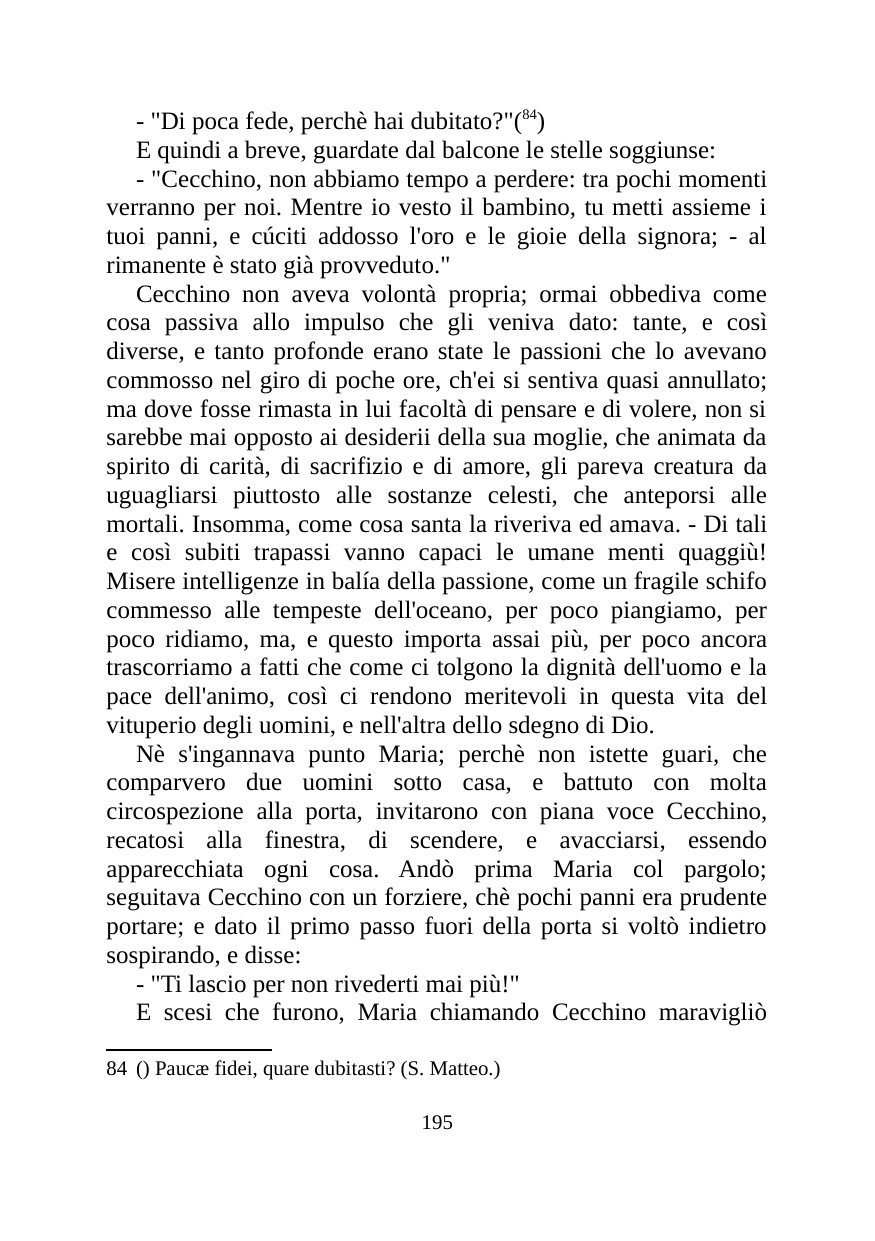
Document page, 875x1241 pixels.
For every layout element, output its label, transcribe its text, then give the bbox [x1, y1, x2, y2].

text E quindi a breve, guardate dal balcone le stelle soggiunse: [106, 135, 768, 164]
text E scesi che furono, Maria chiamando Cecchino maravigliò [106, 997, 768, 1026]
text Nè s'ingannava punto Maria; perchè non istette guari, che comparvero due uomini sotto casa, e battuto con molta circospezione alla porta, invitarono con piana voce Cecchino, recatosi alla finestra, di scendere, e avacciarsi, essendo apparecchiata ogni cosa. Andò prima Maria col pargolo; seguitava Cecchino con un forziere, chè pochi panni era prudente portare; e dato il primo passo fuori della porta si voltò indietro sospirando, e disse: [106, 739, 768, 969]
text () Paucæ fidei, quare dubitasti? (S. Matteo.) [106, 1056, 768, 1080]
text - "Cecchino, non abbiamo tempo a perdere: tra pochi momenti verranno per noi. Mentre io vesto il bambino, tu metti assieme i tuoi panni, e cúciti addosso l'oro e le gioie della signora; - al rimanente è stato già provveduto." [106, 164, 768, 279]
text - "Di poca fede, perchè hai dubitato?"() [106, 106, 768, 135]
text - "Ti lascio per non rivederti mai più!" [106, 969, 768, 997]
text Cecchino non aveva volontà propria; ormai obbediva come cosa passiva allo impulso che gli veniva dato: tante, e così diverse, e tanto profonde erano state le passioni che lo avevano commosso nel giro di poche ore, ch'ei si sentiva quasi annullato; ma dove fosse rimasta in lui facoltà di pensare e di volere, non si sarebbe mai opposto ai desiderii della sua moglie, che animata da spirito di carità, di sacrifizio e di amore, gli pareva creatura da uguagliarsi piuttosto alle sostanze celesti, che anteporsi alle mortali. Insomma, come cosa santa la riveriva ed amava. - Di tali e così subiti trapassi vanno capaci le umane menti quaggiù! Misere intelligenze in balía della passione, come un fragile schifo commesso alle tempeste dell'oceano, per poco piangiamo, per poco ridiamo, ma, e questo importa assai più, per poco ancora trascorriamo a fatti che come ci tolgono la dignità dell'uomo e la pace dell'animo, così ci rendono meritevoli in questa vita del vituperio degli uomini, e nell'altra dello sdegno di Dio. [106, 279, 768, 739]
